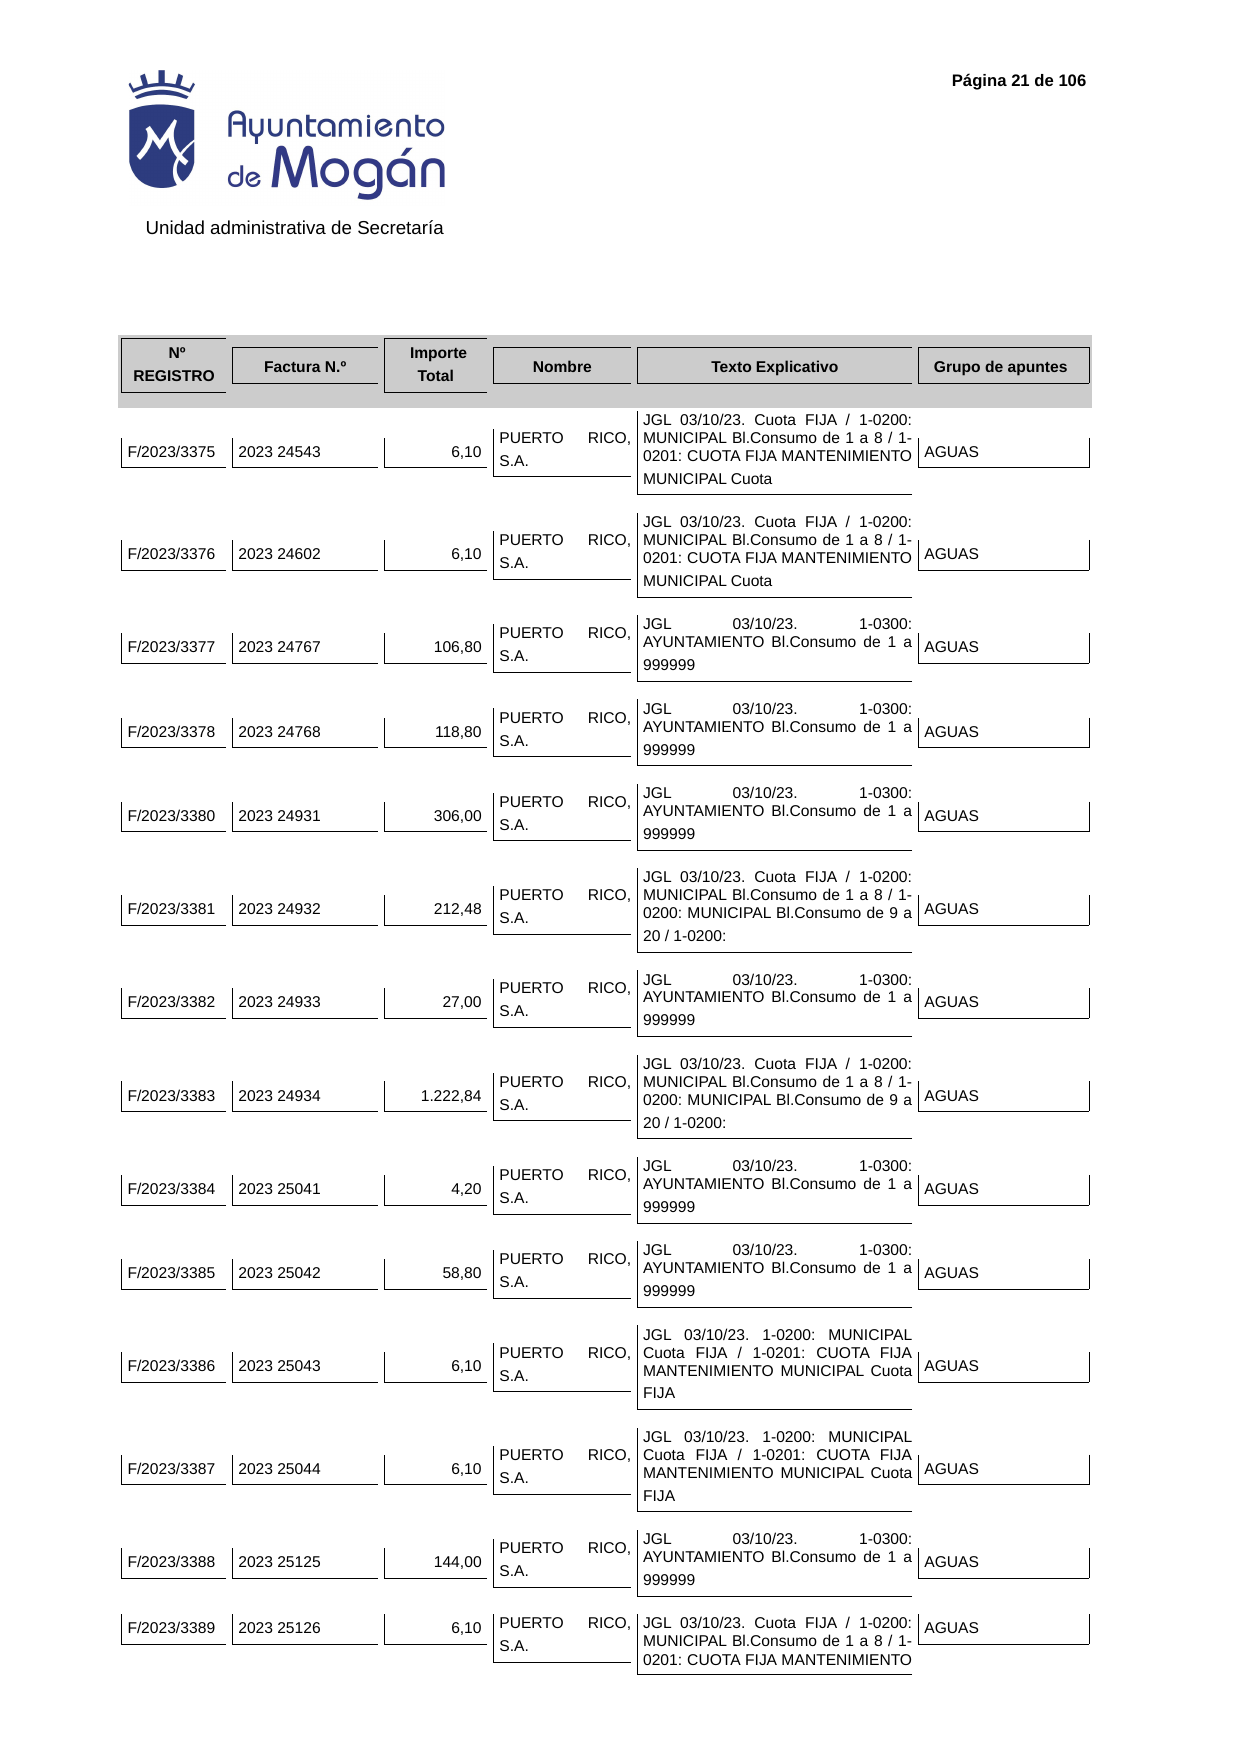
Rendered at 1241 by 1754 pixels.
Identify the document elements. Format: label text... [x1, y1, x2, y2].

table_cell PUERTO RICO, S.A. [490, 1238, 634, 1322]
table_cell 27,00 [381, 967, 490, 1052]
table_cell 2023 25041 [229, 1154, 381, 1238]
table_cell 144,00 [381, 1527, 490, 1611]
table_cell 1.222,84 [381, 1052, 490, 1154]
table_cell 6,10 [381, 510, 490, 612]
table_cell AGUAS [915, 1611, 1092, 1677]
table_cell AGUAS [915, 865, 1092, 967]
picture [128, 70, 445, 206]
table_cell 2023 24767 [229, 612, 381, 696]
table_cell 2023 25043 [229, 1323, 381, 1425]
table_cell AGUAS [915, 1052, 1092, 1154]
table_cell JGL 03/10/23. 1-0300: AYUNTAMIENTO Bl.Consumo de 1 a 999999 [634, 1154, 915, 1238]
table_cell AGUAS [915, 1425, 1092, 1527]
table_cell F/2023/3382 [118, 967, 229, 1052]
table_cell JGL 03/10/23. 1-0300: AYUNTAMIENTO Bl.Consumo de 1 a 999999 [634, 781, 915, 865]
table_cell 2023 25042 [229, 1238, 381, 1322]
table_cell PUERTO RICO, S.A. [490, 1052, 634, 1154]
table_cell AGUAS [915, 408, 1092, 510]
table_header Importe Total [381, 335, 490, 408]
table_cell JGL 03/10/23. 1-0300: AYUNTAMIENTO Bl.Consumo de 1 a 999999 [634, 967, 915, 1052]
table_cell F/2023/3384 [118, 1154, 229, 1238]
table_cell F/2023/3381 [118, 865, 229, 967]
table_cell JGL 03/10/23. Cuota FIJA / 1-0200: MUNICIPAL Bl.Consumo de 1 a 8 / 1-0200: MUNICIPAL Bl.Consumo de 9 a 20 / 1-0200: [634, 1052, 915, 1154]
table_header Nº REGISTRO [118, 335, 229, 408]
table_cell JGL 03/10/23. Cuota FIJA / 1-0200: MUNICIPAL Bl.Consumo de 1 a 8 / 1-0201: CUOTA FIJA MANTENIMIENTO [634, 1611, 915, 1677]
table_cell AGUAS [915, 1238, 1092, 1322]
table_cell F/2023/3378 [118, 696, 229, 781]
table_cell 2023 25126 [229, 1611, 381, 1677]
table_cell 6,10 [381, 1611, 490, 1677]
table_cell JGL 03/10/23. 1-0200: MUNICIPAL Cuota FIJA / 1-0201: CUOTA FIJA MANTENIMIENTO MUNICIPAL Cuota FIJA [634, 1425, 915, 1527]
table_cell AGUAS [915, 1154, 1092, 1238]
table_cell 2023 24931 [229, 781, 381, 865]
table_cell AGUAS [915, 1323, 1092, 1425]
table_cell PUERTO RICO, S.A. [490, 865, 634, 967]
table_cell JGL 03/10/23. 1-0300: AYUNTAMIENTO Bl.Consumo de 1 a 999999 [634, 612, 915, 696]
table_cell 212,48 [381, 865, 490, 967]
table_cell 106,80 [381, 612, 490, 696]
table_cell AGUAS [915, 510, 1092, 612]
table_header Nombre [490, 335, 634, 408]
table_cell 2023 24933 [229, 967, 381, 1052]
table_cell F/2023/3383 [118, 1052, 229, 1154]
table_cell AGUAS [915, 781, 1092, 865]
table_cell JGL 03/10/23. Cuota FIJA / 1-0200: MUNICIPAL Bl.Consumo de 1 a 8 / 1-0200: MUNICIPAL Bl.Consumo de 9 a 20 / 1-0200: [634, 865, 915, 967]
table_cell JGL 03/10/23. 1-0200: MUNICIPAL Cuota FIJA / 1-0201: CUOTA FIJA MANTENIMIENTO MUNICIPAL Cuota FIJA [634, 1323, 915, 1425]
table_cell 6,10 [381, 1323, 490, 1425]
table_cell PUERTO RICO, S.A. [490, 781, 634, 865]
table_cell 6,10 [381, 1425, 490, 1527]
table_cell 2023 25044 [229, 1425, 381, 1527]
table_cell PUERTO RICO, S.A. [490, 967, 634, 1052]
table_cell F/2023/3386 [118, 1323, 229, 1425]
table_cell 306,00 [381, 781, 490, 865]
table_cell F/2023/3388 [118, 1527, 229, 1611]
table_cell F/2023/3375 [118, 408, 229, 510]
table_cell PUERTO RICO, S.A. [490, 1323, 634, 1425]
table_cell PUERTO RICO, S.A. [490, 612, 634, 696]
table_cell JGL 03/10/23. 1-0300: AYUNTAMIENTO Bl.Consumo de 1 a 999999 [634, 696, 915, 781]
table_cell F/2023/3385 [118, 1238, 229, 1322]
table_cell 2023 24768 [229, 696, 381, 781]
table_cell PUERTO RICO, S.A. [490, 1527, 634, 1611]
table_cell 58,80 [381, 1238, 490, 1322]
table_cell 2023 24543 [229, 408, 381, 510]
table_cell JGL 03/10/23. 1-0300: AYUNTAMIENTO Bl.Consumo de 1 a 999999 [634, 1238, 915, 1322]
table_cell 4,20 [381, 1154, 490, 1238]
table_cell F/2023/3376 [118, 510, 229, 612]
table_cell 2023 24934 [229, 1052, 381, 1154]
table_header Grupo de apuntes [915, 335, 1092, 408]
table_cell AGUAS [915, 612, 1092, 696]
table_cell F/2023/3387 [118, 1425, 229, 1527]
table_cell 2023 24932 [229, 865, 381, 967]
table_cell JGL 03/10/23. Cuota FIJA / 1-0200: MUNICIPAL Bl.Consumo de 1 a 8 / 1-0201: CUOTA FIJA MANTENIMIENTO MUNICIPAL Cuota [634, 510, 915, 612]
table_cell F/2023/3377 [118, 612, 229, 696]
table_cell AGUAS [915, 696, 1092, 781]
table_cell PUERTO RICO, S.A. [490, 510, 634, 612]
table_cell JGL 03/10/23. Cuota FIJA / 1-0200: MUNICIPAL Bl.Consumo de 1 a 8 / 1-0201: CUOTA FIJA MANTENIMIENTO MUNICIPAL Cuota [634, 408, 915, 510]
table_cell JGL 03/10/23. 1-0300: AYUNTAMIENTO Bl.Consumo de 1 a 999999 [634, 1527, 915, 1611]
table_header Texto Explicativo [634, 335, 915, 408]
table_cell PUERTO RICO, S.A. [490, 1154, 634, 1238]
table_cell AGUAS [915, 967, 1092, 1052]
table_cell PUERTO RICO, S.A. [490, 408, 634, 510]
table_cell PUERTO RICO, S.A. [490, 696, 634, 781]
table_cell 118,80 [381, 696, 490, 781]
table_cell 6,10 [381, 408, 490, 510]
table_cell PUERTO RICO, S.A. [490, 1425, 634, 1527]
table_cell 2023 25125 [229, 1527, 381, 1611]
table_cell AGUAS [915, 1527, 1092, 1611]
table_cell F/2023/3380 [118, 781, 229, 865]
table_cell 2023 24602 [229, 510, 381, 612]
table_cell PUERTO RICO, S.A. [490, 1611, 634, 1677]
table_cell F/2023/3389 [118, 1611, 229, 1677]
table_header Factura N.º [229, 335, 381, 408]
